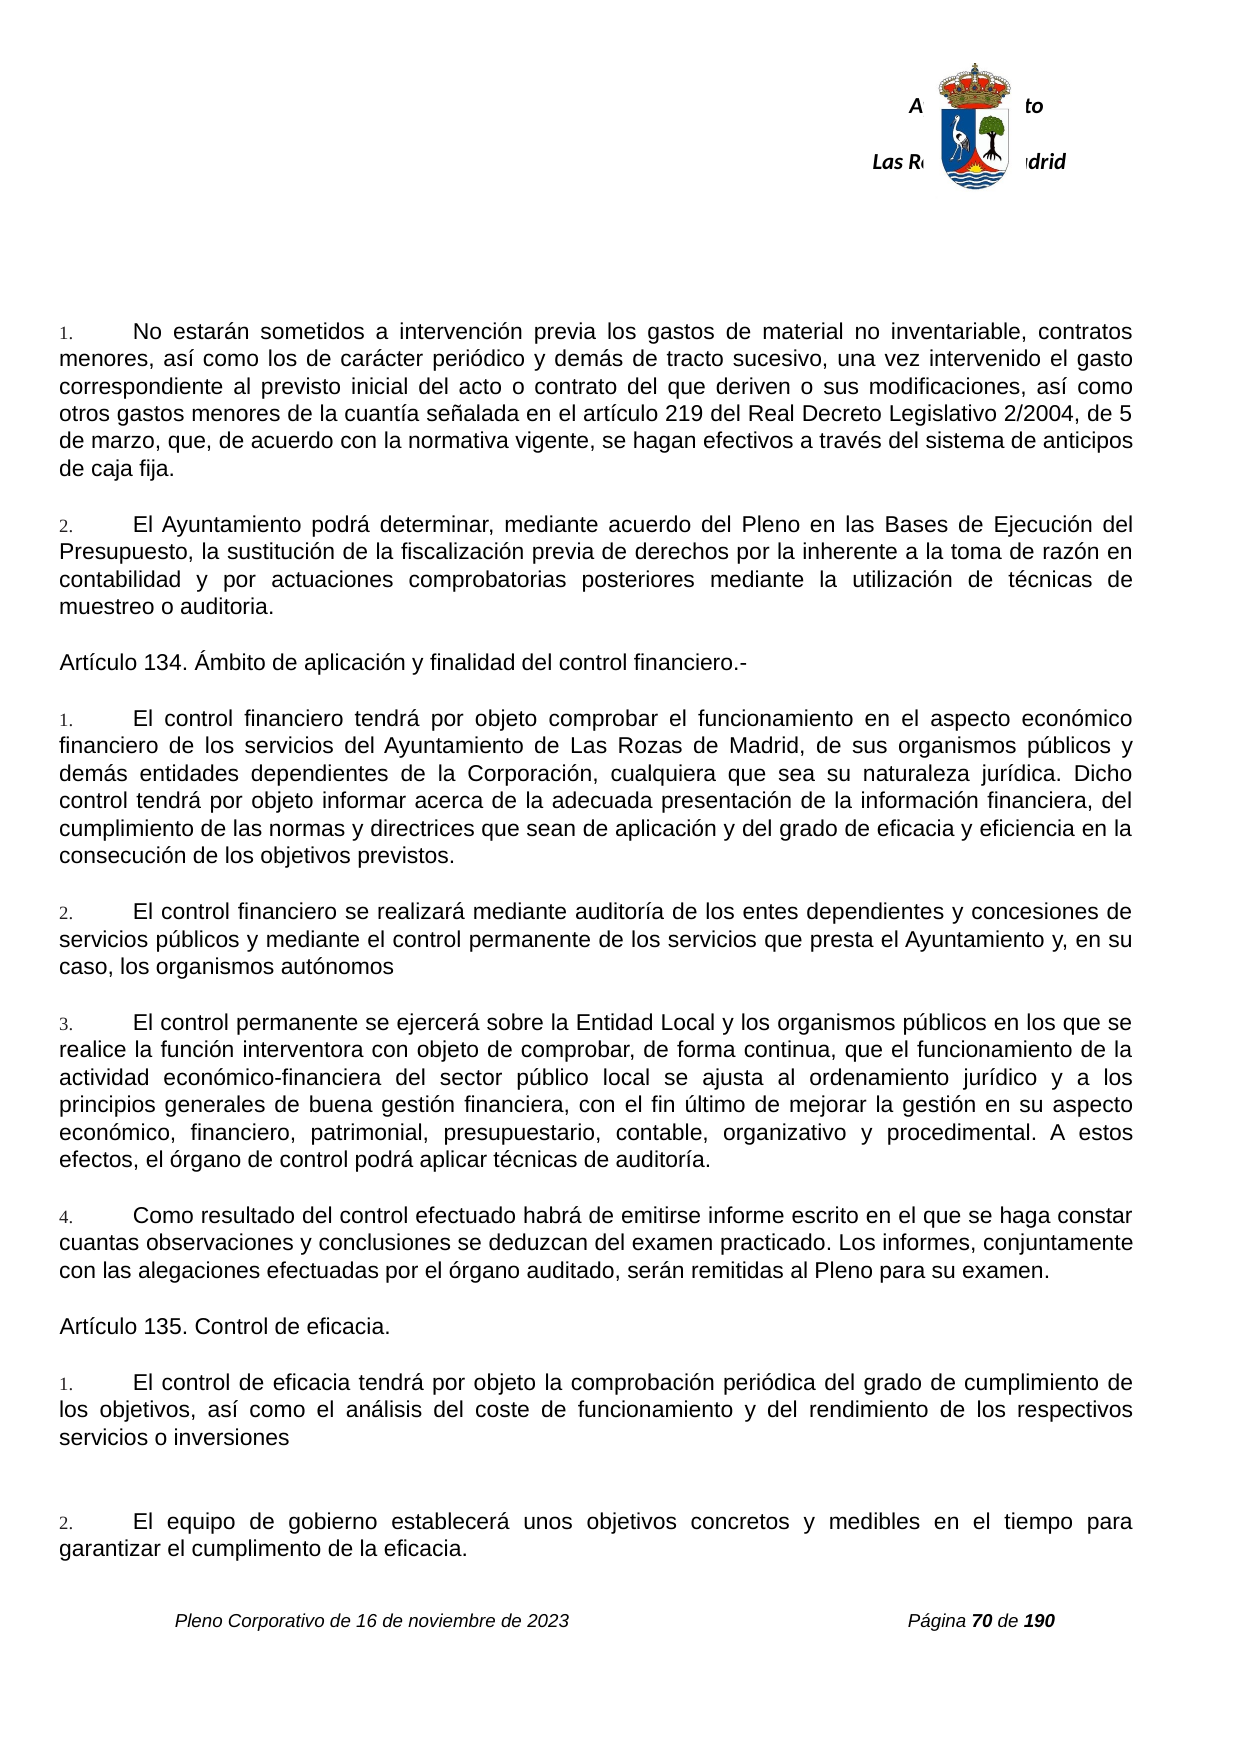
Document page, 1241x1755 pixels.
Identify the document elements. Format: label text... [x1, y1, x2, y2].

text Artículo 134. Ámbito de aplicación y finalidad del control financiero.- [59, 649, 1134, 675]
list El equipo de gobierno establecerá unos objetivos concretos y medibles en el tiempo para garantizar el cumplimento de la eficacia. [59, 1508, 1134, 1562]
list El control de eficacia tendrá por objeto la comprobación periódica del grado de cumplimiento de los objetivos, así como el análisis del coste de funcionamiento y del rendimiento de los respectivos servicios o inversiones [59, 1369, 1134, 1450]
list El control financiero se realizará mediante auditoría de los entes dependientes y concesiones de servicios públicos y mediante el control permanente de los servicios que presta el Ayuntamiento y, en su caso, los organismos autónomos [59, 898, 1134, 979]
list Como resultado del control efectuado habrá de emitirse informe escrito en el que se haga constar cuantas observaciones y conclusiones se deduzcan del examen practicado. Los informes, conjuntamente con las alegaciones efectuadas por el órgano auditado, serán remitidas al Pleno para su examen. [59, 1202, 1134, 1283]
list El control permanente se ejercerá sobre la Entidad Local y los organismos públicos en los que se realice la función interventora con objeto de comprobar, de forma continua, que el funcionamiento de la actividad económico-financiera del sector público local se ajusta al ordenamiento jurídico y a los principios generales de buena gestión financiera, con el fin último de mejorar la gestión en su aspecto económico, financiero, patrimonial, presupuestario, contable, organizativo y procedimental. A estos efectos, el órgano de control podrá aplicar técnicas de auditoría. [59, 1009, 1134, 1172]
list No estarán sometidos a intervención previa los gastos de material no inventariable, contratos menores, así como los de carácter periódico y demás de tracto sucesivo, una vez intervenido el gasto correspondiente al previsto inicial del acto o contrato del que deriven o sus modificaciones, así como otros gastos menores de la cuantía señalada en el artículo 219 del Real Decreto Legislativo 2/2004, de 5 de marzo, que, de acuerdo con la normativa vigente, se hagan efectivos a través del sistema de anticipos de caja fija. [59, 318, 1134, 481]
list El control financiero tendrá por objeto comprobar el funcionamiento en el aspecto económico financiero de los servicios del Ayuntamiento de Las Rozas de Madrid, de sus organismos públicos y demás entidades dependientes de la Corporación, cualquiera que sea su naturaleza jurídica. Dicho control tendrá por objeto informar acerca de la adecuada presentación de la información financiera, del cumplimiento de las normas y directrices que sean de aplicación y del grado de eficacia y eficiencia en la consecución de los objetivos previstos. [59, 705, 1134, 868]
list El Ayuntamiento podrá determinar, mediante acuerdo del Pleno en las Bases de Ejecución del Presupuesto, la sustitución de la fiscalización previa de derechos por la inherente a la toma de razón en contabilidad y por actuaciones comprobatorias posteriores mediante la utilización de técnicas de muestreo o auditoria. [59, 511, 1134, 619]
text Artículo 135. Control de eficacia. [59, 1313, 1134, 1339]
